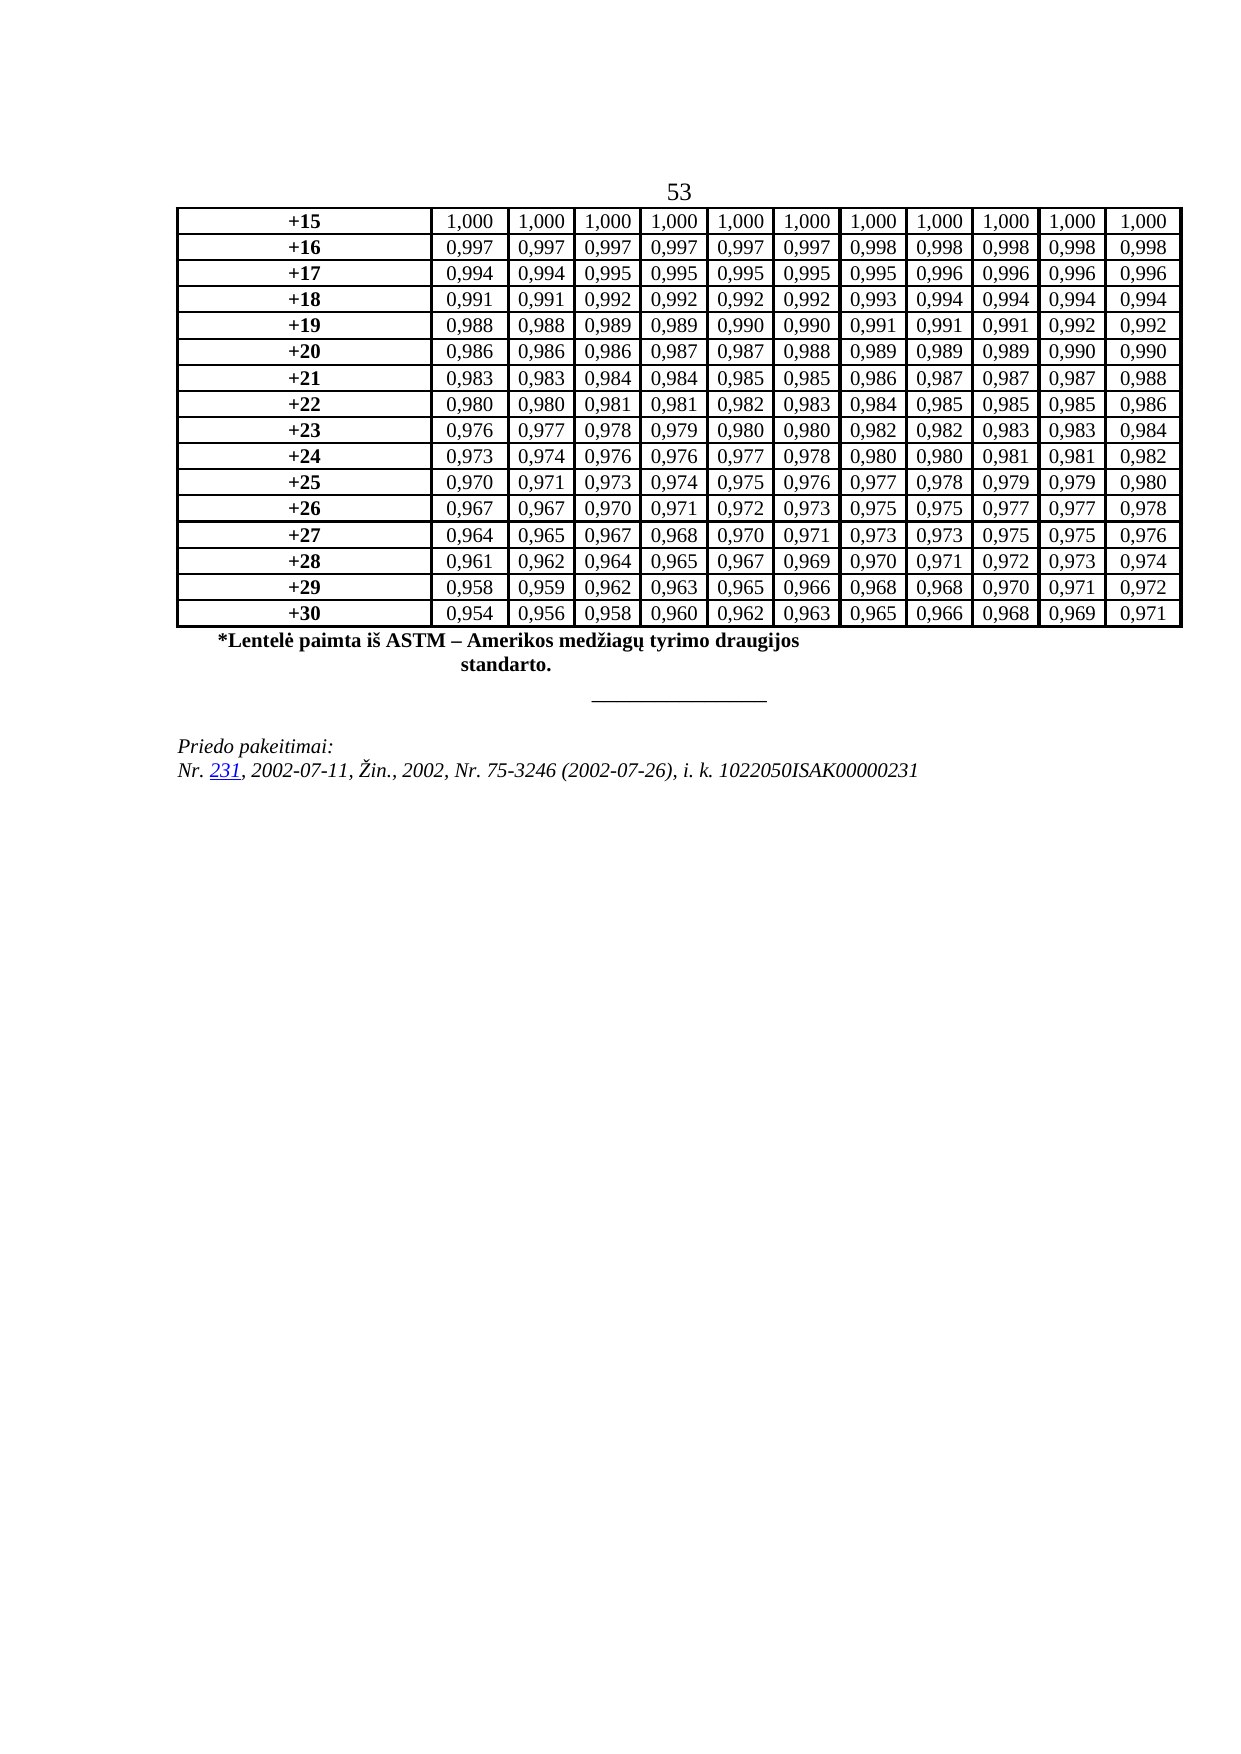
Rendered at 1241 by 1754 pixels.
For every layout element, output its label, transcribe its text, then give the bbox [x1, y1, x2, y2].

table_cell 0,969 [1041, 601, 1104, 625]
table_cell 0,988 [775, 340, 838, 363]
table_cell 0,980 [1107, 470, 1179, 494]
table_cell 0,992 [709, 287, 772, 311]
table_cell 0,996 [974, 261, 1037, 285]
text ______________ [177, 676, 1181, 705]
table_cell +18 [179, 287, 430, 311]
table_cell 0,985 [908, 392, 971, 416]
table_cell 1,000 [1041, 209, 1104, 233]
table_cell 0,982 [908, 418, 971, 442]
table_cell 0,975 [842, 496, 905, 520]
table_cell 0,976 [642, 444, 706, 468]
table_cell 0,979 [1041, 470, 1104, 494]
table_cell 0,972 [1107, 575, 1179, 599]
table_cell 0,990 [709, 313, 772, 337]
table_cell 0,968 [908, 575, 971, 599]
table_cell 0,964 [433, 523, 507, 547]
table_cell +21 [179, 366, 430, 390]
table_cell 0,971 [1107, 601, 1179, 625]
table_cell 0,997 [576, 235, 639, 259]
table_cell 0,983 [974, 418, 1037, 442]
table_cell 0,958 [433, 575, 507, 599]
table_cell 0,968 [974, 601, 1037, 625]
table_cell 0,972 [709, 496, 772, 520]
table_cell 0,985 [775, 366, 838, 390]
table_cell 0,963 [642, 575, 706, 599]
table_cell +29 [179, 575, 430, 599]
table_cell 0,977 [1041, 496, 1104, 520]
table_cell 0,989 [908, 340, 971, 363]
table_cell 0,995 [709, 261, 772, 285]
table_cell [1105, 628, 1181, 676]
table_cell 0,965 [709, 575, 772, 599]
table_cell 0,971 [510, 470, 573, 494]
table_cell 0,975 [908, 496, 971, 520]
table_cell 0,994 [1041, 287, 1104, 311]
table_cell 0,997 [433, 235, 507, 259]
table_cell 1,000 [709, 209, 772, 233]
table_cell 0,970 [709, 523, 772, 547]
table_cell 0,965 [842, 601, 905, 625]
table_cell 0,991 [433, 287, 507, 311]
table_cell +24 [179, 444, 430, 468]
table_cell 0,971 [775, 523, 838, 547]
table_cell 0,962 [576, 575, 639, 599]
table_cell 0,975 [709, 470, 772, 494]
table_cell 0,983 [1041, 418, 1104, 442]
table_cell 0,976 [1107, 523, 1179, 547]
table_cell 0,983 [433, 366, 507, 390]
table_cell 0,996 [908, 261, 971, 285]
table_cell [840, 628, 906, 676]
table_cell 0,994 [510, 261, 573, 285]
table_cell 1,000 [1107, 209, 1179, 233]
table_cell +15 [179, 209, 430, 233]
table_cell 0,994 [908, 287, 971, 311]
table_cell 0,996 [1041, 261, 1104, 285]
table_cell 1,000 [775, 209, 838, 233]
table_cell +16 [179, 235, 430, 259]
table_cell 0,981 [974, 444, 1037, 468]
table_cell 0,973 [576, 470, 639, 494]
table_cell 0,974 [510, 444, 573, 468]
table_cell 0,973 [433, 444, 507, 468]
table_cell 0,977 [709, 444, 772, 468]
table_cell +25 [179, 470, 430, 494]
table_cell 0,992 [775, 287, 838, 311]
table_cell 0,973 [1041, 549, 1104, 573]
table_cell 0,998 [974, 235, 1037, 259]
table_cell 0,985 [709, 366, 772, 390]
table_cell 0,987 [642, 340, 706, 363]
table_cell 0,998 [908, 235, 971, 259]
table_cell 0,995 [576, 261, 639, 285]
table_cell 0,992 [1041, 313, 1104, 337]
table_cell 0,991 [908, 313, 971, 337]
table_cell 0,983 [775, 392, 838, 416]
table_cell 0,956 [510, 601, 573, 625]
table_cell 0,966 [908, 601, 971, 625]
table_cell 0,995 [775, 261, 838, 285]
table_cell 0,990 [775, 313, 838, 337]
table_cell 0,967 [433, 496, 507, 520]
table_cell 0,992 [642, 287, 706, 311]
table_cell +17 [179, 261, 430, 285]
table_cell 0,981 [1041, 444, 1104, 468]
table_cell 0,971 [908, 549, 971, 573]
table_cell 0,987 [709, 340, 772, 363]
table_cell 0,971 [642, 496, 706, 520]
table_cell 0,987 [908, 366, 971, 390]
table_cell 0,977 [974, 496, 1037, 520]
table_cell 0,980 [433, 392, 507, 416]
table_cell 0,990 [1107, 340, 1179, 363]
table_cell 0,988 [1107, 366, 1179, 390]
text Priedo pakeitimai: [177, 734, 1181, 758]
table_cell 0,989 [974, 340, 1037, 363]
table_cell [1039, 628, 1105, 676]
table_cell 0,962 [709, 601, 772, 625]
table_cell 0,967 [709, 549, 772, 573]
table_cell 0,965 [510, 523, 573, 547]
table_cell [973, 628, 1039, 676]
table_cell 0,974 [642, 470, 706, 494]
table_cell 1,000 [908, 209, 971, 233]
table_cell 0,973 [775, 496, 838, 520]
table_cell 0,975 [1041, 523, 1104, 547]
table_cell 0,997 [709, 235, 772, 259]
table_cell 0,976 [433, 418, 507, 442]
table_cell 0,998 [1107, 235, 1179, 259]
table_cell 0,989 [576, 313, 639, 337]
table_cell 0,991 [974, 313, 1037, 337]
table_cell 0,994 [1107, 287, 1179, 311]
table_cell 0,979 [642, 418, 706, 442]
table_cell 0,995 [842, 261, 905, 285]
table_cell 1,000 [642, 209, 706, 233]
table_cell 0,994 [433, 261, 507, 285]
table_cell 0,986 [1107, 392, 1179, 416]
table_cell 0,962 [510, 549, 573, 573]
table_cell 0,981 [642, 392, 706, 416]
table_cell 0,977 [842, 470, 905, 494]
table_cell 0,991 [510, 287, 573, 311]
table_cell +20 [179, 340, 430, 363]
table_cell 0,996 [1107, 261, 1179, 285]
table_cell 0,978 [1107, 496, 1179, 520]
table_cell +27 [179, 523, 430, 547]
table_cell +22 [179, 392, 430, 416]
table_cell *Lentelė paimta iš ASTM – Amerikos medžiagų tyrimo draugijos standarto. [177, 628, 840, 676]
table_cell 0,985 [974, 392, 1037, 416]
table_cell 0,992 [576, 287, 639, 311]
table_cell 0,967 [576, 523, 639, 547]
table_cell 0,970 [433, 470, 507, 494]
table_cell 0,958 [576, 601, 639, 625]
table_cell 0,997 [775, 235, 838, 259]
table_cell 0,969 [775, 549, 838, 573]
table_cell 0,980 [775, 418, 838, 442]
table_cell 0,998 [842, 235, 905, 259]
table_cell 1,000 [576, 209, 639, 233]
table_cell 0,961 [433, 549, 507, 573]
table_cell 0,960 [642, 601, 706, 625]
table_cell +26 [179, 496, 430, 520]
table_cell +28 [179, 549, 430, 573]
table_cell 0,984 [642, 366, 706, 390]
table_cell 0,991 [842, 313, 905, 337]
table_cell 0,977 [510, 418, 573, 442]
table_cell [906, 628, 973, 676]
table_cell 0,984 [1107, 418, 1179, 442]
table_cell 0,968 [842, 575, 905, 599]
table_cell 0,980 [842, 444, 905, 468]
table_cell +23 [179, 418, 430, 442]
table_cell 0,964 [576, 549, 639, 573]
table_cell 0,974 [1107, 549, 1179, 573]
table_cell 0,959 [510, 575, 573, 599]
table_cell 0,980 [510, 392, 573, 416]
table_cell 1,000 [510, 209, 573, 233]
text Nr. 231, 2002-07-11, Žin., 2002, Nr. 75-3246 (2002-07-26), i. k. 1022050ISAK00000231 [177, 758, 1181, 782]
table_cell 0,983 [510, 366, 573, 390]
table_cell 0,954 [433, 601, 507, 625]
table_cell 0,986 [433, 340, 507, 363]
table_cell 0,997 [642, 235, 706, 259]
table_cell 0,998 [1041, 235, 1104, 259]
table_cell 1,000 [974, 209, 1037, 233]
table_cell 0,986 [510, 340, 573, 363]
table_cell 0,989 [642, 313, 706, 337]
table_cell 0,976 [576, 444, 639, 468]
table_cell 0,978 [576, 418, 639, 442]
table_cell 0,970 [576, 496, 639, 520]
table_cell 0,994 [974, 287, 1037, 311]
table_cell 0,987 [1041, 366, 1104, 390]
table_cell 0,992 [1107, 313, 1179, 337]
table_cell 0,982 [1107, 444, 1179, 468]
table_cell 0,986 [576, 340, 639, 363]
table_cell 0,980 [908, 444, 971, 468]
table_cell 0,986 [842, 366, 905, 390]
table_cell 0,984 [842, 392, 905, 416]
table_cell 0,978 [908, 470, 971, 494]
table_cell 0,972 [974, 549, 1037, 573]
table_cell 0,963 [775, 601, 838, 625]
table_cell +19 [179, 313, 430, 337]
table_cell 0,966 [775, 575, 838, 599]
table_cell 0,978 [775, 444, 838, 468]
table_cell 0,970 [974, 575, 1037, 599]
table_cell 0,987 [974, 366, 1037, 390]
table_cell 0,982 [709, 392, 772, 416]
table_cell 0,980 [709, 418, 772, 442]
table_cell 0,970 [842, 549, 905, 573]
table_cell 0,971 [1041, 575, 1104, 599]
table_cell 1,000 [842, 209, 905, 233]
table_cell 0,990 [1041, 340, 1104, 363]
table_cell 0,973 [908, 523, 971, 547]
table_cell 1,000 [433, 209, 507, 233]
table_cell 0,973 [842, 523, 905, 547]
table_cell 0,967 [510, 496, 573, 520]
table_cell 0,988 [510, 313, 573, 337]
table_cell 0,981 [576, 392, 639, 416]
table_cell 0,965 [642, 549, 706, 573]
table_cell 0,989 [842, 340, 905, 363]
table_cell 0,995 [642, 261, 706, 285]
table_cell 0,988 [433, 313, 507, 337]
table_cell 0,997 [510, 235, 573, 259]
table_cell 0,968 [642, 523, 706, 547]
table_cell 0,985 [1041, 392, 1104, 416]
table_cell 0,993 [842, 287, 905, 311]
table_cell 0,979 [974, 470, 1037, 494]
table_cell 0,976 [775, 470, 838, 494]
table_cell +30 [179, 601, 430, 625]
table_cell 0,984 [576, 366, 639, 390]
table_cell 0,975 [974, 523, 1037, 547]
table_cell 0,982 [842, 418, 905, 442]
